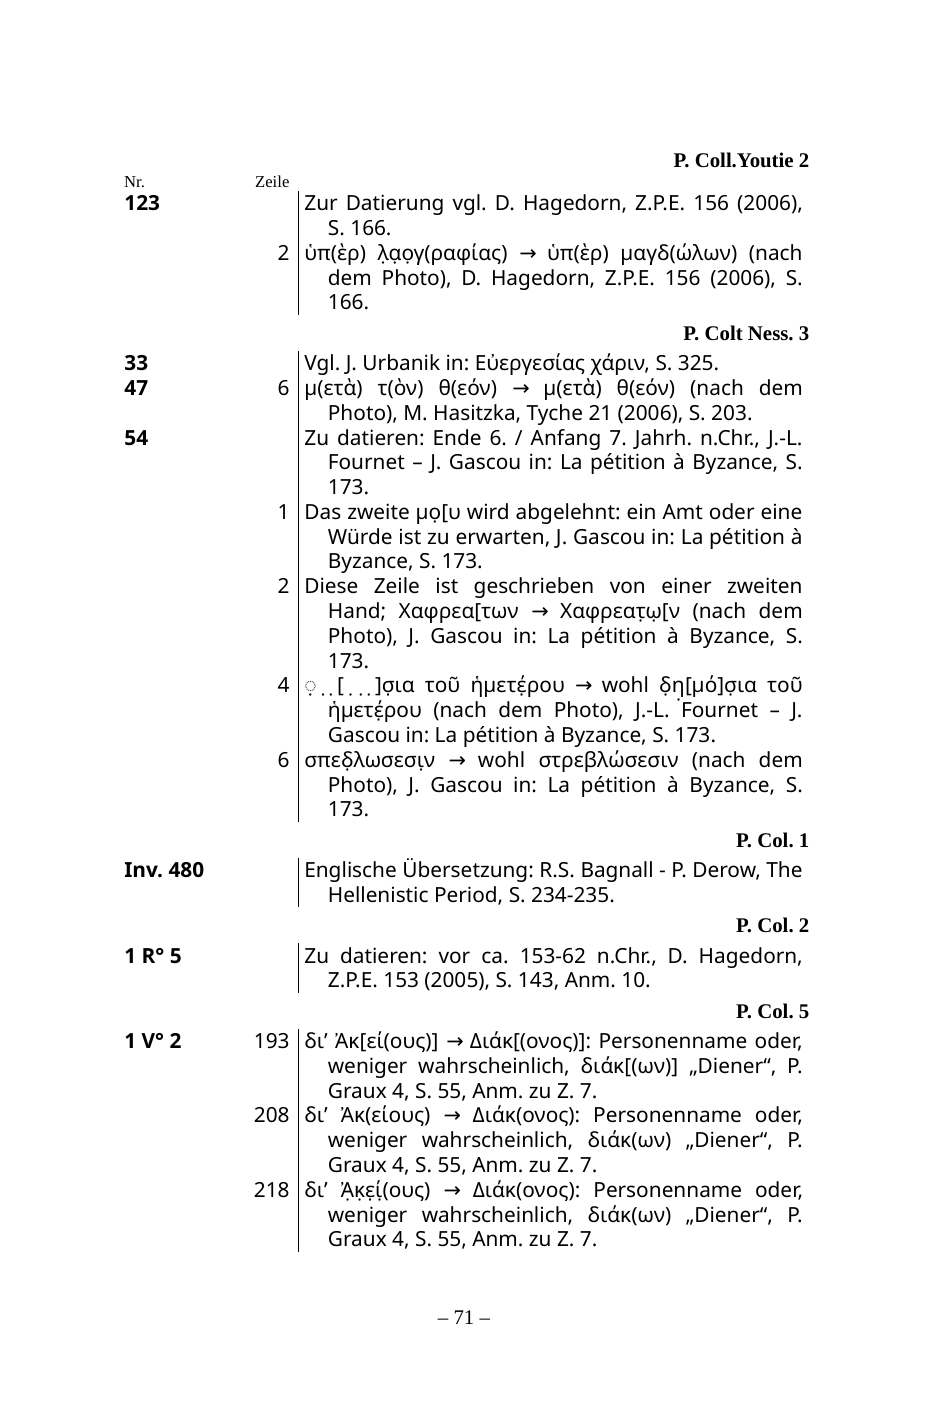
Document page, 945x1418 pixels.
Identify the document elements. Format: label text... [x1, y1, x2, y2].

table_cell Diese Zeile ist geschrieben von einer zweiten Hand; Χαφρεα[των → Χαφρεατ̣ω̣[ν (nach dem Photo), J. Gascou in: La pétition à Byzance, S. 173. [299, 574, 809, 673]
table_cell [118, 1103, 207, 1177]
subtitle P. Col. 1 [118, 828, 809, 852]
table_cell 208 [207, 1103, 298, 1177]
table_cell [118, 748, 207, 822]
table_header 33 [118, 351, 298, 376]
table_cell 2 [207, 240, 298, 315]
table_cell Zur Datierung vgl. D. Hagedorn, Z.P.E. 156 (2006), S. 166. [299, 191, 809, 240]
table_header 1 R° 5 [118, 943, 298, 993]
table_cell μ(ετὰ) τ(ὸν) θ(εόν) → μ(ετὰ) θ(εόν) (nach dem Photo), M. Hasitzka, Tyche 21 (2006), S. 203. [299, 376, 809, 425]
table_header Inv. 480 [118, 858, 298, 907]
subtitle P. Col. 5 [118, 999, 809, 1023]
table_header 193 [207, 1029, 298, 1103]
table_cell 2 [207, 574, 298, 673]
table_cell 54 [118, 425, 298, 499]
table_cell [118, 1178, 207, 1252]
table_cell 6 [207, 748, 298, 822]
table_cell σπεδ̣λωσεσι̣ν → wohl στρεβλώσεσιν (nach dem Photo), J. Gascou in: La pétition à Byzance, S. 173. [299, 748, 809, 822]
table_cell 6 [207, 376, 298, 425]
table_header Vgl. J. Urbanik in: Εὐεργεσίας χάριν, S. 325. [299, 351, 809, 376]
table_cell ὑπ(ὲρ) λ̣α̣ο̣γ(ραφίας) → ὑπ(ὲρ) μαγδ(ώλων) (nach dem Photo), D. Hagedorn, Z.P.E. 156 (2006), S. 166. [299, 240, 809, 315]
table_cell Zu datieren: Ende 6. / Anfang 7. Jahrh. n.Chr., J.-L. Fournet – J. Gascou in: La pétition à Byzance, S. 173. [299, 425, 809, 499]
table_cell [118, 574, 207, 673]
table_cell [118, 673, 207, 747]
subtitle P. Col. 2 [118, 913, 809, 937]
table_header διʼ Ἀκ[εί(ους)] → Διάκ[(ονος)]: Personenname oder, weniger wahrscheinlich, διάκ[(ων)] „Diener“, P. Graux 4, S. 55, Anm. zu Z. 7. [299, 1029, 809, 1103]
table_header 1 V° 2 [118, 1029, 207, 1103]
table_cell διʼ Ἀ̣κ̣ε̣ί̣(ους) → Διάκ(ονος): Personenname oder, weniger wahrscheinlich, διάκ(ων) „Diener“, P. Graux 4, S. 55, Anm. zu Z. 7. [299, 1178, 809, 1252]
table_cell 123 [118, 191, 298, 240]
table_cell 1 [207, 500, 298, 574]
table_header Englische Übersetzung: R.S. Bagnall - P. Derow, The Hellenistic Period, S. 234-235. [299, 858, 809, 907]
table_cell 47 [118, 376, 207, 425]
table_header Zu datieren: vor ca. 153-62 n.Chr., D. Hagedorn, Z.P.E. 153 (2005), S. 143, Anm. 10. [299, 943, 809, 993]
table_cell Das zweite μο̣[υ wird abgelehnt: ein Amt oder eine Würde ist zu erwarten, J. Gascou in: La pétition à Byzance, S. 173. [299, 500, 809, 574]
table_cell [118, 240, 207, 315]
table_cell [118, 500, 207, 574]
subtitle P. Colt Ness. 3 [118, 321, 809, 345]
table_cell 4 [207, 673, 298, 747]
table_cell διʼ Ἀκ(είους) → Διάκ(ονος): Personenname oder, weniger wahrscheinlich, διάκ(ων) „Diener“, P. Graux 4, S. 55, Anm. zu Z. 7. [299, 1103, 809, 1177]
table_cell ̣ ̣ ̣[ ̣ ̣ ̣]σ̣ια τοῦ ἡμετέ̣ρου → wohl δ̣η̣[μό]σ̣ια τοῦ ἡμετέ̣ρου (nach dem Photo), J.-L. Fournet – J. Gascou in: La pétition à Byzance, S. 173. [299, 673, 809, 747]
table_cell 218 [207, 1178, 298, 1252]
